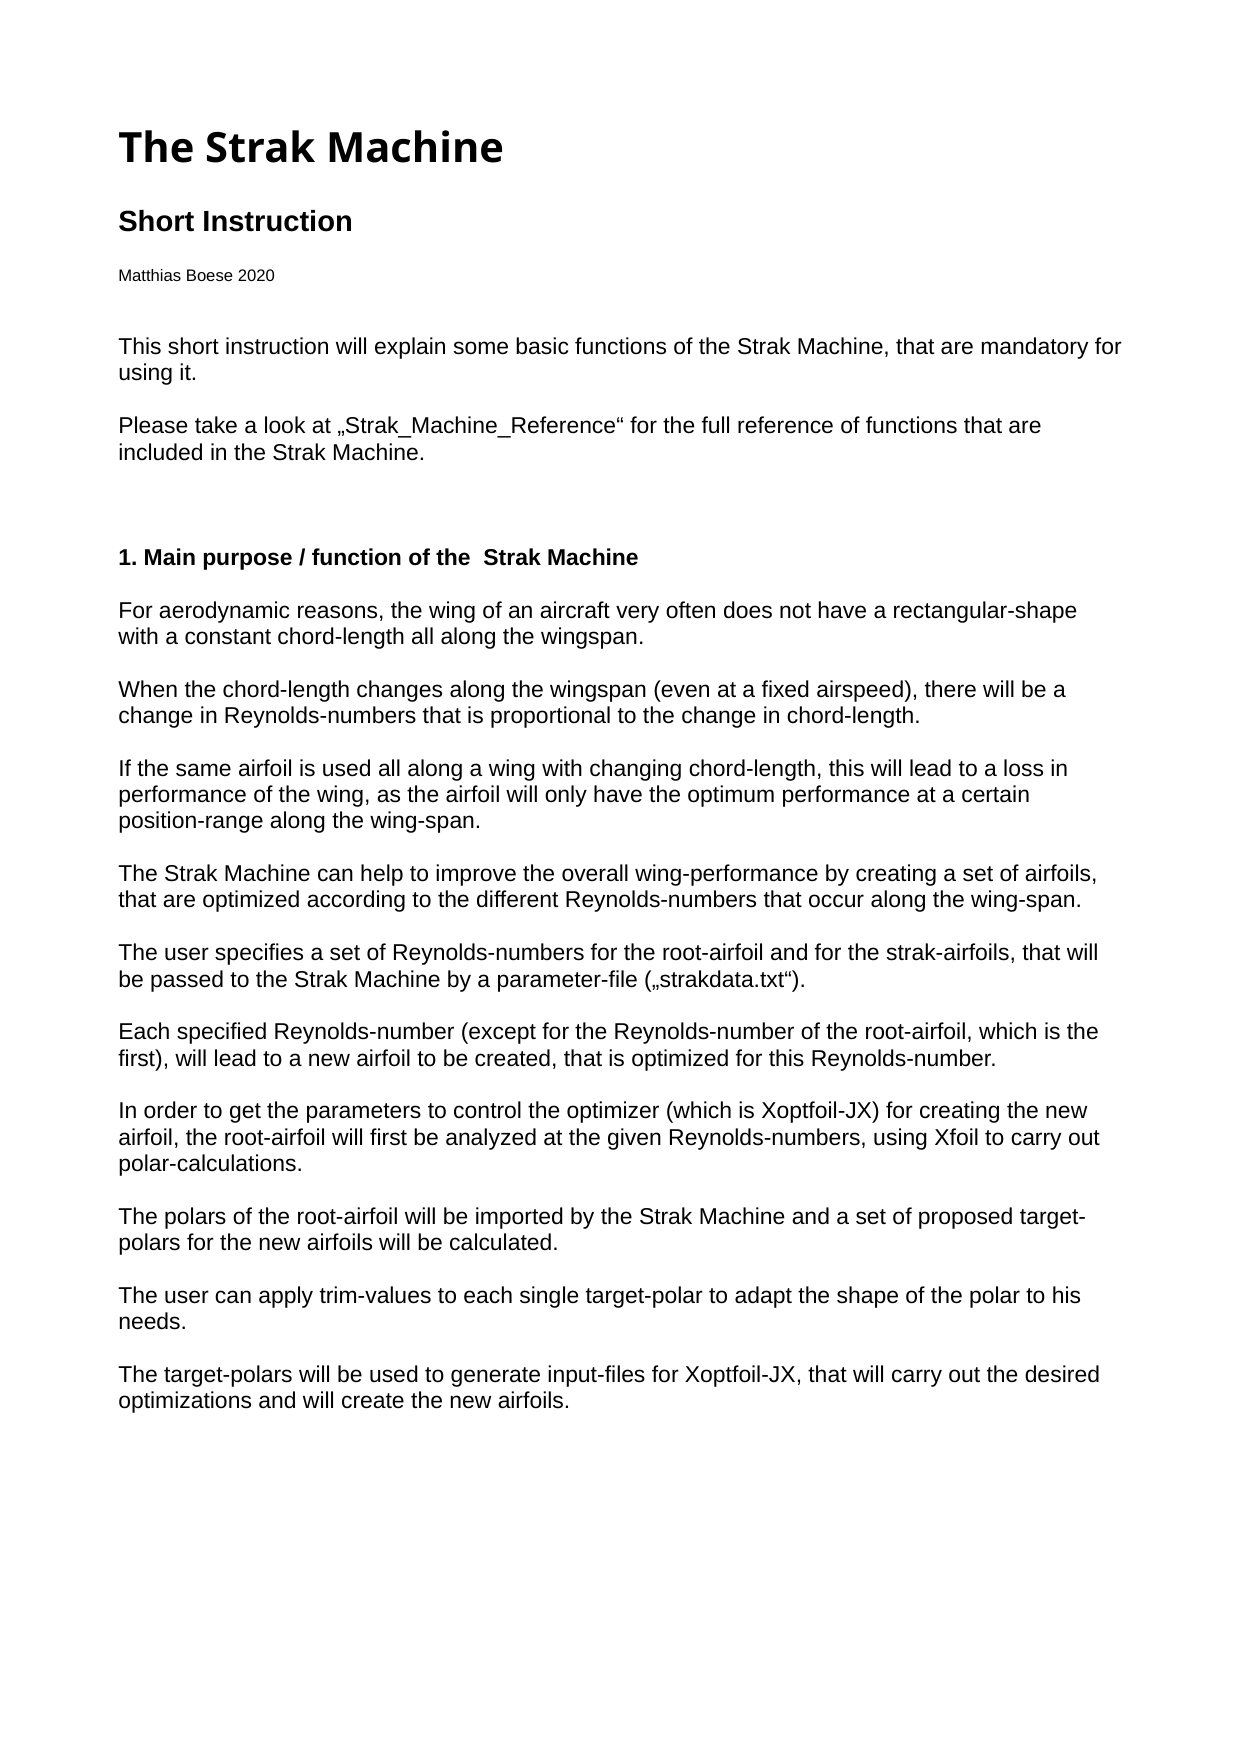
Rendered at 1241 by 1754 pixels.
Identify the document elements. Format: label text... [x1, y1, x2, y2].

text The target-polars will be used to generate input-files for Xoptfoil-JX, that will carry out the desired optimizations and will create the new airfoils. [118, 1361, 1122, 1413]
text Short Instruction [118, 204, 1122, 237]
text The user specifies a set of Reynolds-numbers for the root-airfoil and for the strak-airfoils, that will be passed to the Strak Machine by a parameter-file („strakdata.txt“). [118, 939, 1122, 992]
text Each specified Reynolds-number (except for the Reynolds-number of the root-airfoil, which is the first), will lead to a new airfoil to be created, that is optimized for this Reynolds-number. [118, 1018, 1122, 1071]
text Matthias Boese 2020 [118, 266, 1122, 285]
text When the chord-length changes along the wingspan (even at a fixed airspeed), there will be a change in Reynolds-numbers that is proportional to the change in chord-length. [118, 676, 1122, 728]
text 1. Main purpose / function of the Strak Machine [118, 544, 1122, 570]
text For aerodynamic reasons, the wing of an aircraft very often does not have a rectangular-shape with a constant chord-length all along the wingspan. [118, 597, 1122, 649]
text The Strak Machine [118, 118, 1122, 175]
text If the same airfoil is used all along a wing with changing chord-length, this will lead to a loss in performance of the wing, as the airfoil will only have the optimum performance at a certain position-range along the wing-span. [118, 755, 1122, 834]
text This short instruction will explain some basic functions of the Strak Machine, that are mandatory for using it. [118, 333, 1122, 386]
text Please take a look at „Strak_Machine_Reference“ for the full reference of functions that are included in the Strak Machine. [118, 412, 1122, 465]
text In order to get the parameters to control the optimizer (which is Xoptfoil-JX) for creating the new airfoil, the root-airfoil will first be analyzed at the given Reynolds-numbers, using Xfoil to carry out polar-calculations. [118, 1097, 1122, 1176]
text The user can apply trim-values to each single target-polar to adapt the shape of the polar to his needs. [118, 1282, 1122, 1334]
text The Strak Machine can help to improve the overall wing-performance by creating a set of airfoils, that are optimized according to the different Reynolds-numbers that occur along the wing-span. [118, 860, 1122, 913]
text The polars of the root-airfoil will be imported by the Strak Machine and a set of proposed target-polars for the new airfoils will be calculated. [118, 1203, 1122, 1255]
